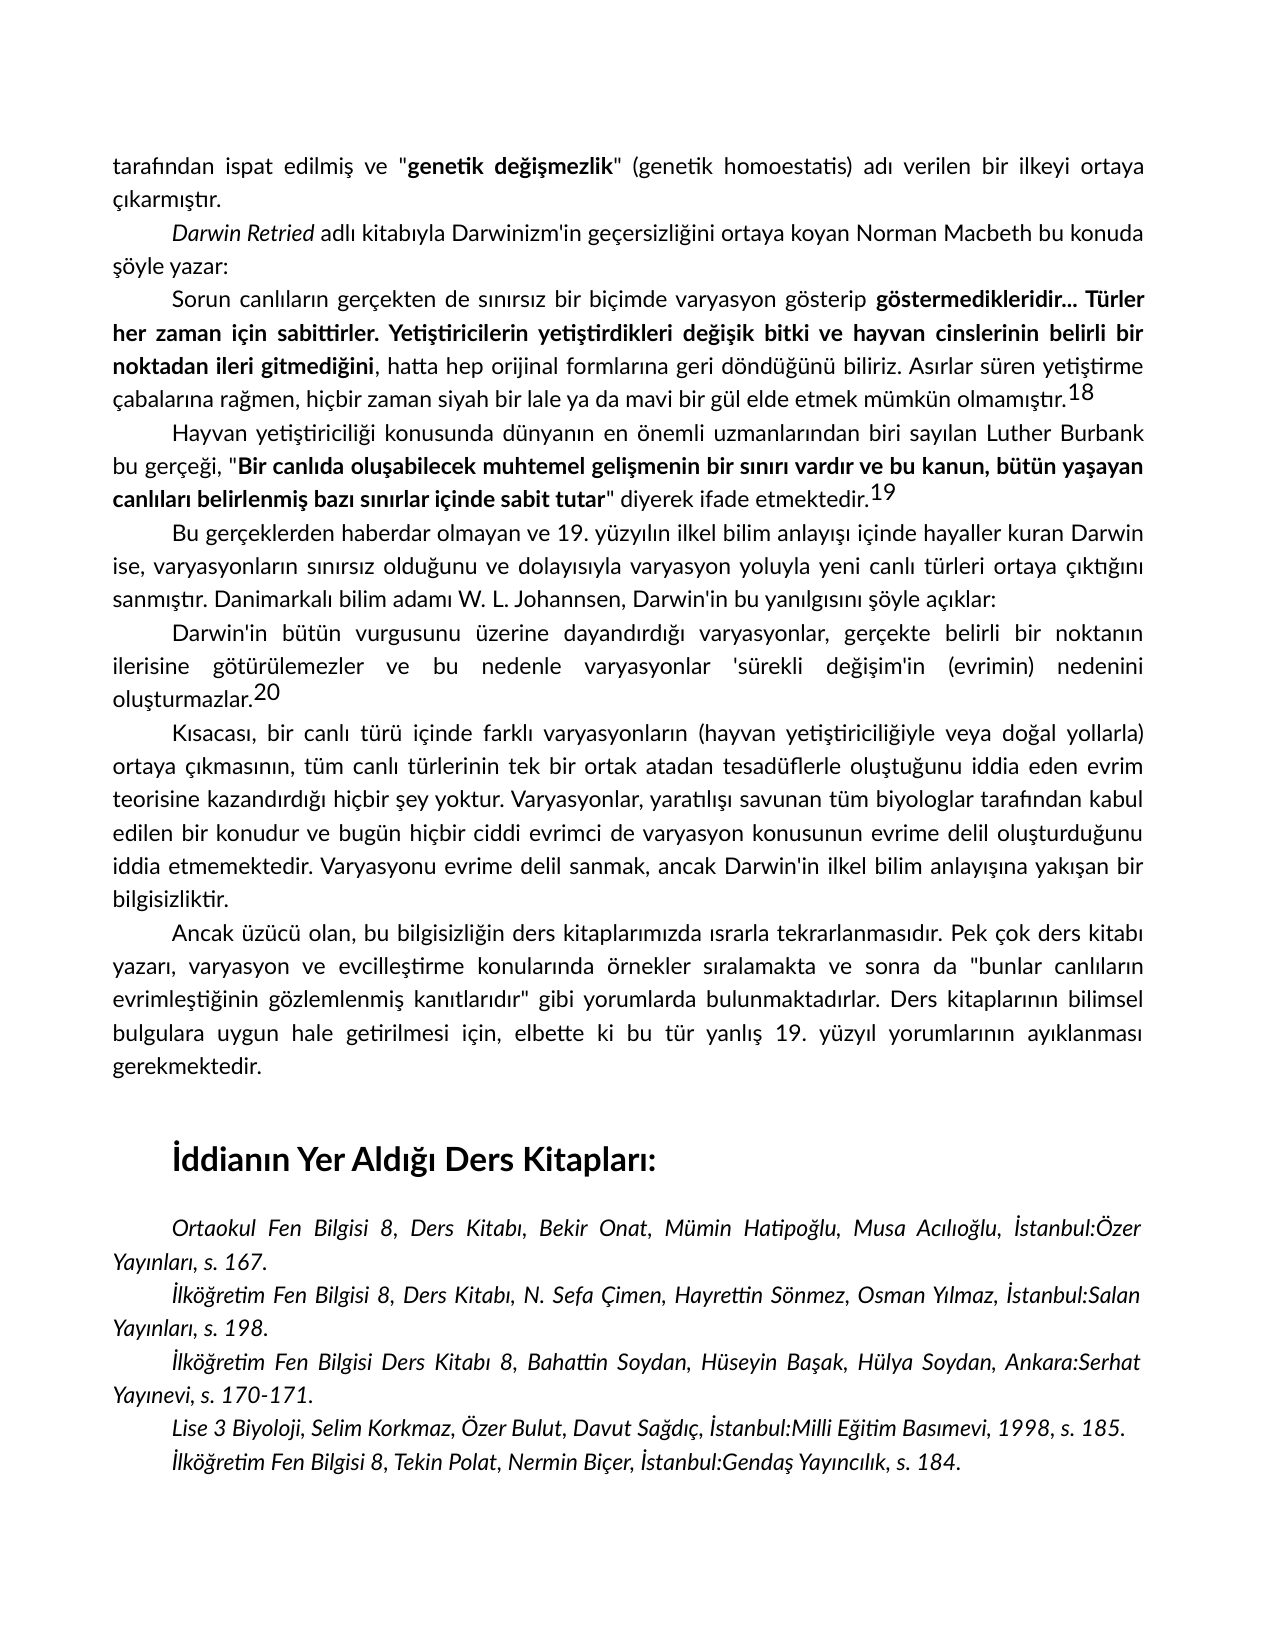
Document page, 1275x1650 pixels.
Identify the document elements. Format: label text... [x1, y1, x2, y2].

text Darwin Retried adlı kitabıyla Darwinizm'in geçersizliğini ortaya koyan Norman Macbeth bu konuda şöyle yazar: [112, 214, 1145, 281]
text Bu gerçeklerden haberdar olmayan ve 19. yüzyılın ilkel bilim anlayışı içinde hayaller kuran Darwin ise, varyasyonların sınırsız olduğunu ve dolayısıyla varyasyon yoluyla yeni canlı türleri ortaya çıktığını sanmıştır. Danimarkalı bilim adamı W. L. Johannsen, Darwin'in bu yanılgısını şöyle açıklar: [112, 514, 1145, 614]
text İlköğretim Fen Bilgisi 8, Ders Kitabı, N. Sefa Çimen, Hayrettin Sönmez, Osman Yılmaz, İstanbul:Salan Yayınları, s. 198. [112, 1277, 1145, 1343]
text İlköğretim Fen Bilgisi 8, Tekin Polat, Nermin Biçer, İstanbul:Gendaş Yayıncılık, s. 184. [112, 1443, 1145, 1477]
text Hayvan yetiştiriciliği konusunda dünyanın en önemli uzmanlarından biri sayılan Luther Burbank bu gerçeği, "Bir canlıda oluşabilecek muhtemel gelişmenin bir sınırı vardır ve bu kanun, bütün yaşayan canlıları belirlenmiş bazı sınırlar içinde sabit tutar" diyerek ifade etmektedir.19 [112, 414, 1145, 514]
text Ortaokul Fen Bilgisi 8, Ders Kitabı, Bekir Onat, Mümin Hatipoğlu, Musa Acılıoğlu, İstanbul:Özer Yayınları, s. 167. [112, 1210, 1145, 1277]
text Darwin'in bütün vurgusunu üzerine dayandırdığı varyasyonlar, gerçekte belirli bir noktanın ilerisine götürülemezler ve bu nedenle varyasyonlar 'sürekli değişim'in (evrimin) nedenini oluşturmazlar.20 [112, 614, 1145, 714]
text İddianın Yer Aldığı Ders Kitapları: [112, 1148, 1145, 1177]
text İlköğretim Fen Bilgisi Ders Kitabı 8, Bahattin Soydan, Hüseyin Başak, Hülya Soydan, Ankara:Serhat Yayınevi, s. 170-171. [112, 1343, 1145, 1410]
text Kısacası, bir canlı türü içinde farklı varyasyonların (hayvan yetiştiriciliğiyle veya doğal yollarla) ortaya çıkmasının, tüm canlı türlerinin tek bir ortak atadan tesadüflerle oluştuğunu iddia eden evrim teorisine kazandırdığı hiçbir şey yoktur. Varyasyonlar, yaratılışı savunan tüm biyologlar tarafından kabul edilen bir konudur ve bugün hiçbir ciddi evrimci de varyasyon konusunun evrime delil oluşturduğunu iddia etmemektedir. Varyasyonu evrime delil sanmak, ancak Darwin'in ilkel bilim anlayışına yakışan bir bilgisizliktir. [112, 714, 1145, 914]
text tarafından ispat edilmiş ve "genetik değişmezlik" (genetik homoestatis) adı verilen bir ilkeyi ortaya çıkarmıştır. [112, 148, 1145, 214]
text Sorun canlıların gerçekten de sınırsız bir biçimde varyasyon gösterip göstermedikleridir... Türler her zaman için sabittirler. Yetiştiricilerin yetiştirdikleri değişik bitki ve hayvan cinslerinin belirli bir noktadan ileri gitmediğini, hatta hep orijinal formlarına geri döndüğünü biliriz. Asırlar süren yetiştirme çabalarına rağmen, hiçbir zaman siyah bir lale ya da mavi bir gül elde etmek mümkün olmamıştır.18 [112, 281, 1145, 414]
text Ancak üzücü olan, bu bilgisizliğin ders kitaplarımızda ısrarla tekrarlanmasıdır. Pek çok ders kitabı yazarı, varyasyon ve evcilleştirme konularında örnekler sıralamakta ve sonra da "bunlar canlıların evrimleştiğinin gözlemlenmiş kanıtlarıdır" gibi yorumlarda bulunmaktadırlar. Ders kitaplarının bilimsel bulgulara uygun hale getirilmesi için, elbette ki bu tür yanlış 19. yüzyıl yorumlarının ayıklanması gerekmektedir. [112, 914, 1145, 1081]
text Lise 3 Biyoloji, Selim Korkmaz, Özer Bulut, Davut Sağdıç, İstanbul:Milli Eğitim Basımevi, 1998, s. 185. [112, 1410, 1145, 1443]
